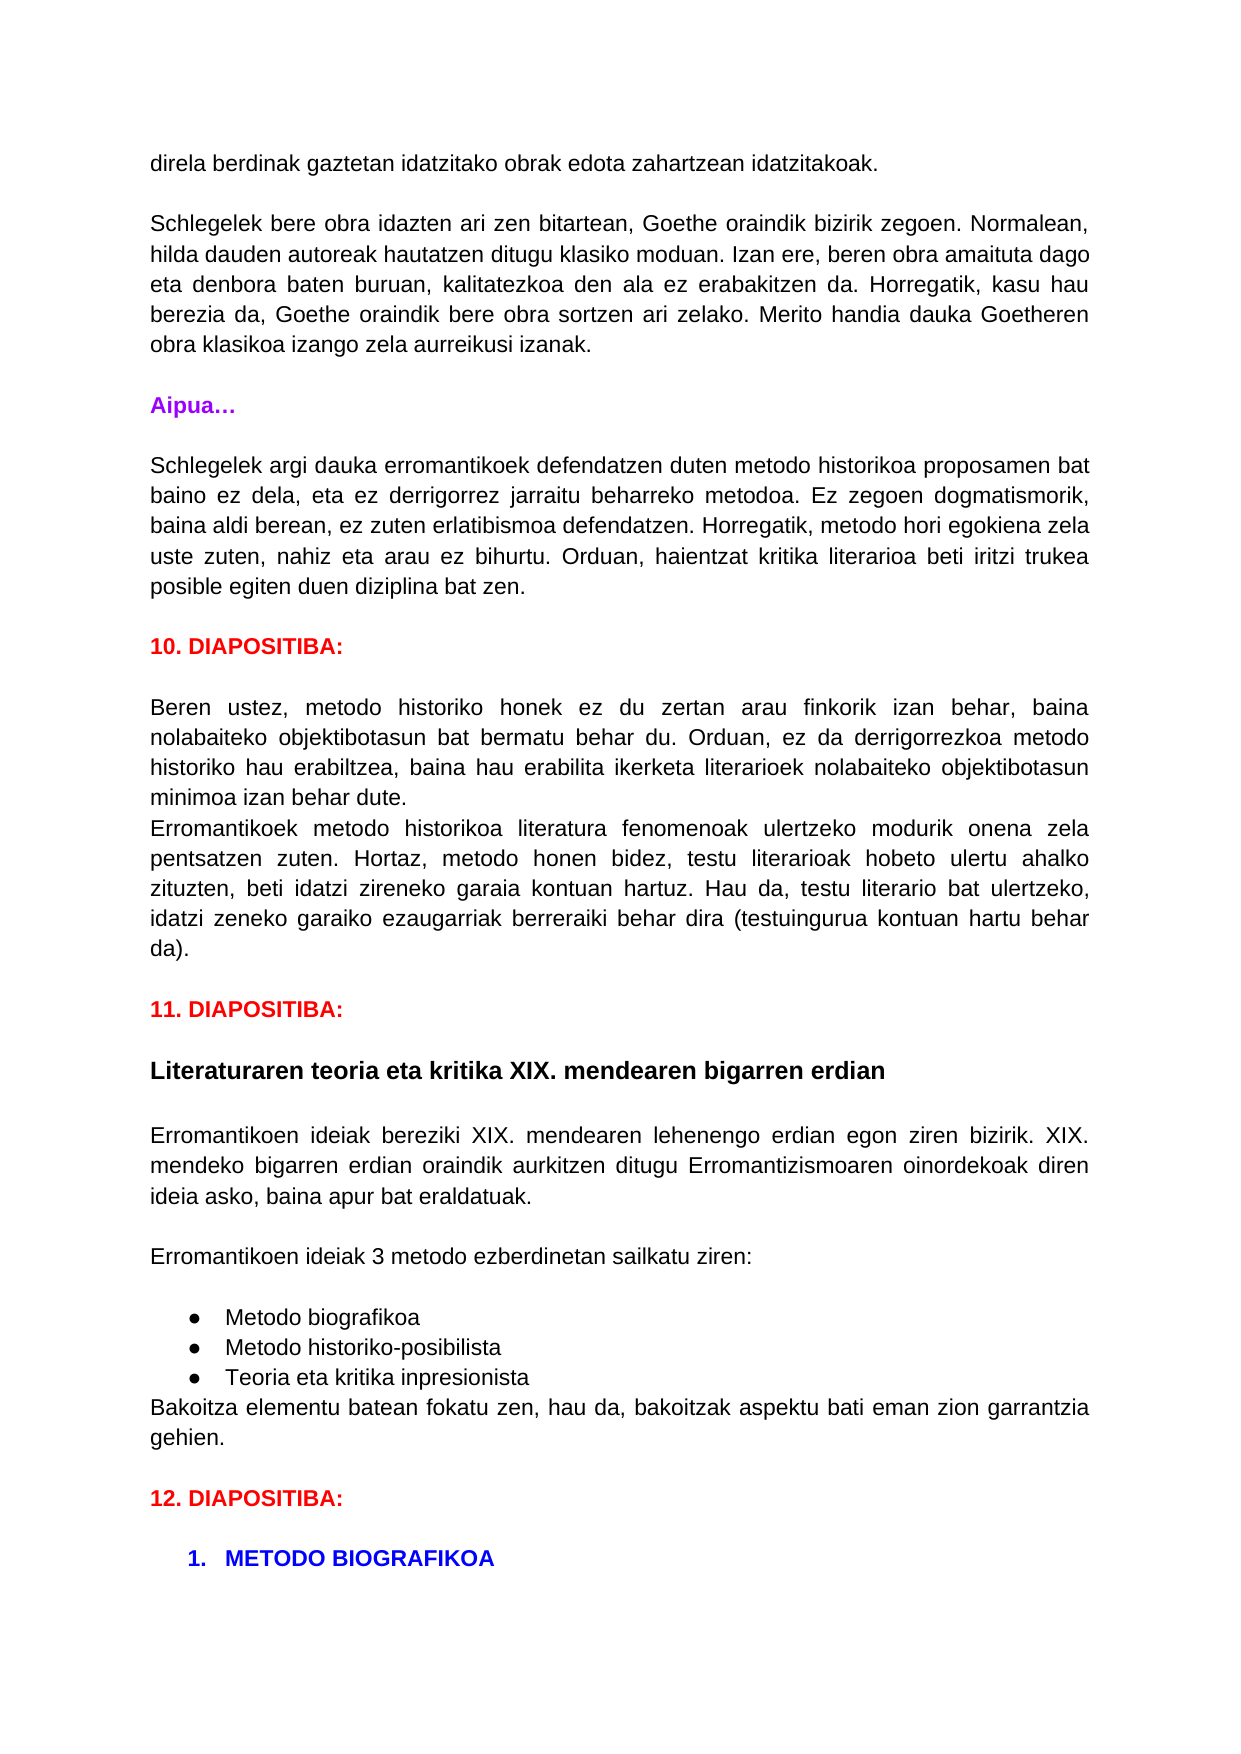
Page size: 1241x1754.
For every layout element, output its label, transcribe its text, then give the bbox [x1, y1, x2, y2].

text 11. DIAPOSITIBA: [150, 996, 1090, 1022]
text Erromantikoen ideiak 3 metodo ezberdinetan sailkatu ziren: [150, 1243, 1090, 1269]
text Schlegelek bere obra idazten ari zen bitartean, Goethe oraindik bizirik zegoen. Normalean, hilda dauden autoreak hautatzen ditugu klasiko moduan. Izan ere, beren obra amaituta dago eta denbora baten buruan, kalitatezkoa den ala ez erabakitzen da. Horregatik, kasu hau berezia da, Goethe oraindik bere obra sortzen ari zelako. Merito handia dauka Goetheren obra klasikoa izango zela aurreikusi izanak. [150, 210, 1090, 358]
text Erromantikoen ideiak bereziki XIX. mendearen lehenengo erdian egon ziren bizirik. XIX. mendeko bigarren erdian oraindik aurkitzen ditugu Erromantizismoaren oinordekoak diren ideia asko, baina apur bat eraldatuak. [150, 1122, 1090, 1209]
text 10. DIAPOSITIBA: [150, 633, 1090, 660]
list Metodo historiko-posibilista [187, 1334, 1090, 1360]
text Literaturaren teoria eta kritika XIX. mendearen bigarren erdian [150, 1056, 1090, 1085]
text Aipua… [150, 392, 1090, 418]
text Schlegelek argi dauka erromantikoek defendatzen duten metodo historikoa proposamen bat baino ez dela, eta ez derrigorrez jarraitu beharreko metodoa. Ez zegoen dogmatismorik, baina aldi berean, ez zuten erlatibismoa defendatzen. Horregatik, metodo hori egokiena zela uste zuten, nahiz eta arau ez bihurtu. Orduan, haientzat kritika literarioa beti iritzi trukea posible egiten duen diziplina bat zen. [150, 452, 1090, 599]
text direla berdinak gaztetan idatzitako obrak edota zahartzean idatzitakoak. [150, 150, 1090, 176]
list METODO BIOGRAFIKOA [187, 1545, 1090, 1572]
list Teoria eta kritika inpresionista [187, 1364, 1090, 1390]
list Metodo biografikoa [187, 1303, 1090, 1330]
text Bakoitza elementu batean fokatu zen, hau da, bakoitzak aspektu bati eman zion garrantzia gehien. [150, 1394, 1090, 1451]
text 12. DIAPOSITIBA: [150, 1485, 1090, 1511]
text Erromantikoek metodo historikoa literatura fenomenoak ulertzeko modurik onena zela pentsatzen zuten. Hortaz, metodo honen bidez, testu literarioak hobeto ulertu ahalko zituzten, beti idatzi zireneko garaia kontuan hartuz. Hau da, testu literario bat ulertzeko, idatzi zeneko garaiko ezaugarriak berreraiki behar dira (testuingurua kontuan hartu behar da). [150, 814, 1090, 962]
text Beren ustez, metodo historiko honek ez du zertan arau finkorik izan behar, baina nolabaiteko objektibotasun bat bermatu behar du. Orduan, ez da derrigorrezkoa metodo historiko hau erabiltzea, baina hau erabilita ikerketa literarioek nolabaiteko objektibotasun minimoa izan behar dute. [150, 694, 1090, 811]
